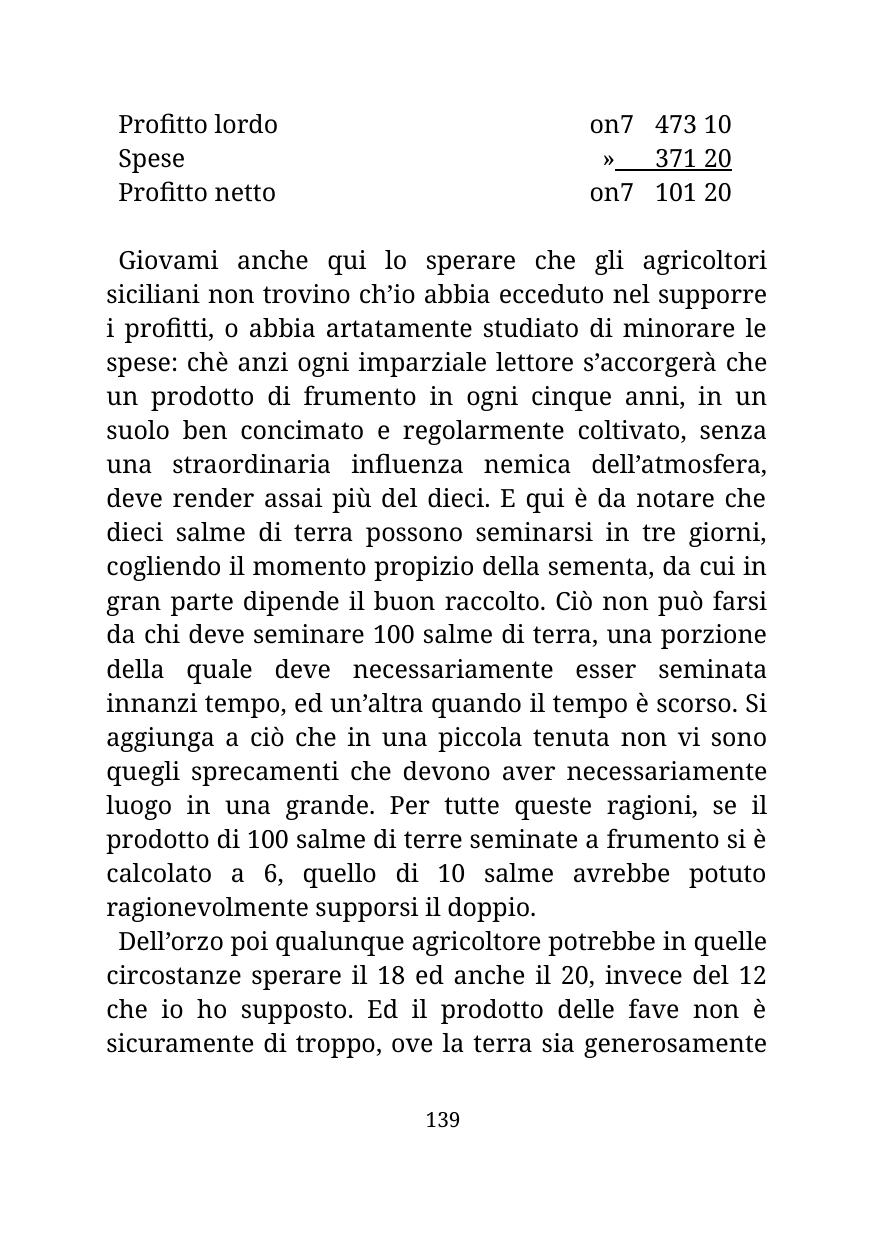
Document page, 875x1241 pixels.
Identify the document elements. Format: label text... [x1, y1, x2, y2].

text Dell’orzo poi qualunque agricoltore potrebbe in quelle circostanze sperare il 18 ed anche il 20, invece del 12 che io ho supposto. Ed il prodotto delle fave non è sicuramente di troppo, ove la terra sia generosamente [106, 924, 768, 1060]
text Profitto lordo on7 473 10 [106, 106, 768, 140]
text Giovami anche qui lo sperare che gli agricoltori siciliani non trovino ch’io abbia ecceduto nel supporre i profitti, o abbia artatamente studiato di minorare le spese: chè anzi ogni imparziale lettore s’accorgerà che un prodotto di frumento in ogni cinque anni, in un suolo ben concimato e regolarmente coltivato, senza una straordinaria influenza nemica dell’atmosfera, deve render assai più del dieci. E qui è da notare che dieci salme di terra possono seminarsi in tre giorni, cogliendo il momento propizio della sementa, da cui in gran parte dipende il buon raccolto. Ciò non può farsi da chi deve seminare 100 salme di terra, una porzione della quale deve necessariamente esser seminata innanzi tempo, ed un’altra quando il tempo è scorso. Si aggiunga a ciò che in una piccola tenuta non vi sono quegli sprecamenti che devono aver necessariamente luogo in una grande. Per tutte queste ragioni, se il prodotto di 100 salme di terre seminate a frumento si è calcolato a 6, quello di 10 salme avrebbe potuto ragionevolmente supporsi il doppio. [106, 242, 768, 924]
text Spese » 371 20 [106, 140, 768, 174]
text Profitto netto on7 101 20 [106, 174, 768, 208]
